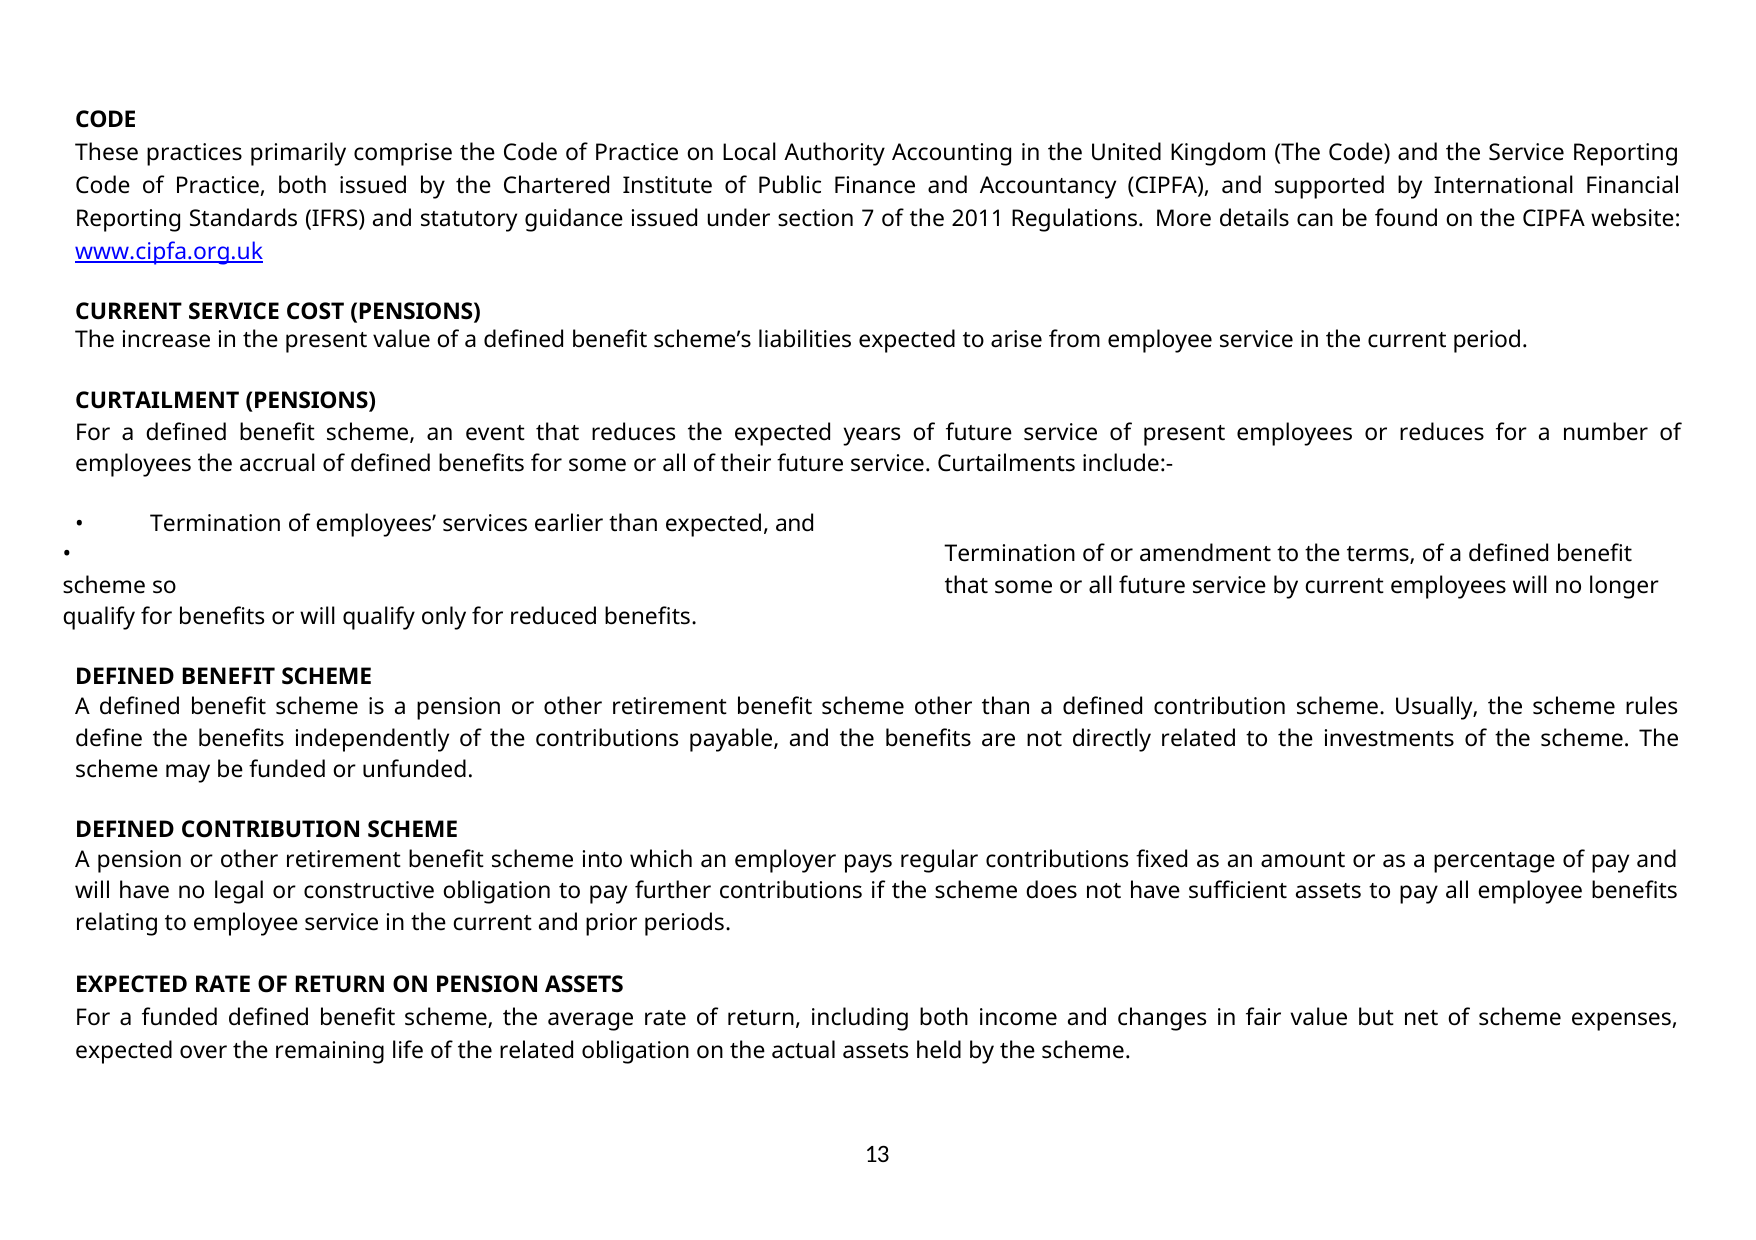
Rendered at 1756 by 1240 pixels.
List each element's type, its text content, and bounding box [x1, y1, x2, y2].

list Termination of or amendment to the terms, of a defined benefit scheme so that some or all future service by current employees will no longer qualify for benefits or will qualify only for reduced benefits. [62, 537, 1681, 631]
text The increase in the present value of a defined benefit scheme’s liabilities expected to arise from employee service in the current period. [75, 325, 1695, 353]
text For a funded defined benefit scheme, the average rate of return, including both income and changes in fair value but net of scheme expenses, expected over the remaining life of the related obligation on the actual assets held by the scheme. [75, 1001, 1681, 1066]
text For a defined benefit scheme, an event that reduces the expected years of future service of present employees or reduces for a number of employees the accrual of defined benefits for some or all of their future service. Curtailments include:- [75, 416, 1681, 478]
subtitle CURRENT SERVICE COST (PENSIONS) [75, 297, 1695, 325]
subtitle EXPECTED RATE OF RETURN ON PENSION ASSETS [75, 968, 1695, 1000]
subtitle DEFINED BENEFIT SCHEME [75, 662, 1695, 690]
text A pension or other retirement benefit scheme into which an employer pays regular contributions fixed as an amount or as a percentage of pay and will have no legal or constructive obligation to pay further contributions if the scheme does not have sufficient assets to pay all employee benefits relating to employee service in the current and prior periods. [75, 843, 1681, 937]
subtitle CODE [75, 102, 1695, 134]
subtitle DEFINED CONTRIBUTION SCHEME [75, 815, 1695, 843]
list Termination of employees’ services earlier than expected, and [75, 509, 1695, 537]
text A defined benefit scheme is a pension or other retirement benefit scheme other than a defined contribution scheme. Usually, the scheme rules define the benefits independently of the contributions payable, and the benefits are not directly related to the investments of the scheme. The scheme may be funded or unfunded. [75, 690, 1681, 784]
subtitle CURTAILMENT (PENSIONS) [75, 384, 1695, 416]
text These practices primarily comprise the Code of Practice on Local Authority Accounting in the United Kingdom (The Code) and the Service Reporting Code of Practice, both issued by the Chartered Institute of Public Finance and Accountancy (CIPFA), and supported by International Financial Reporting Standards (IFRS) and statutory guidance issued under section 7 of the 2011 Regulations. More details can be found on the CIPFA website: www.cipfa.org.uk [75, 136, 1681, 266]
